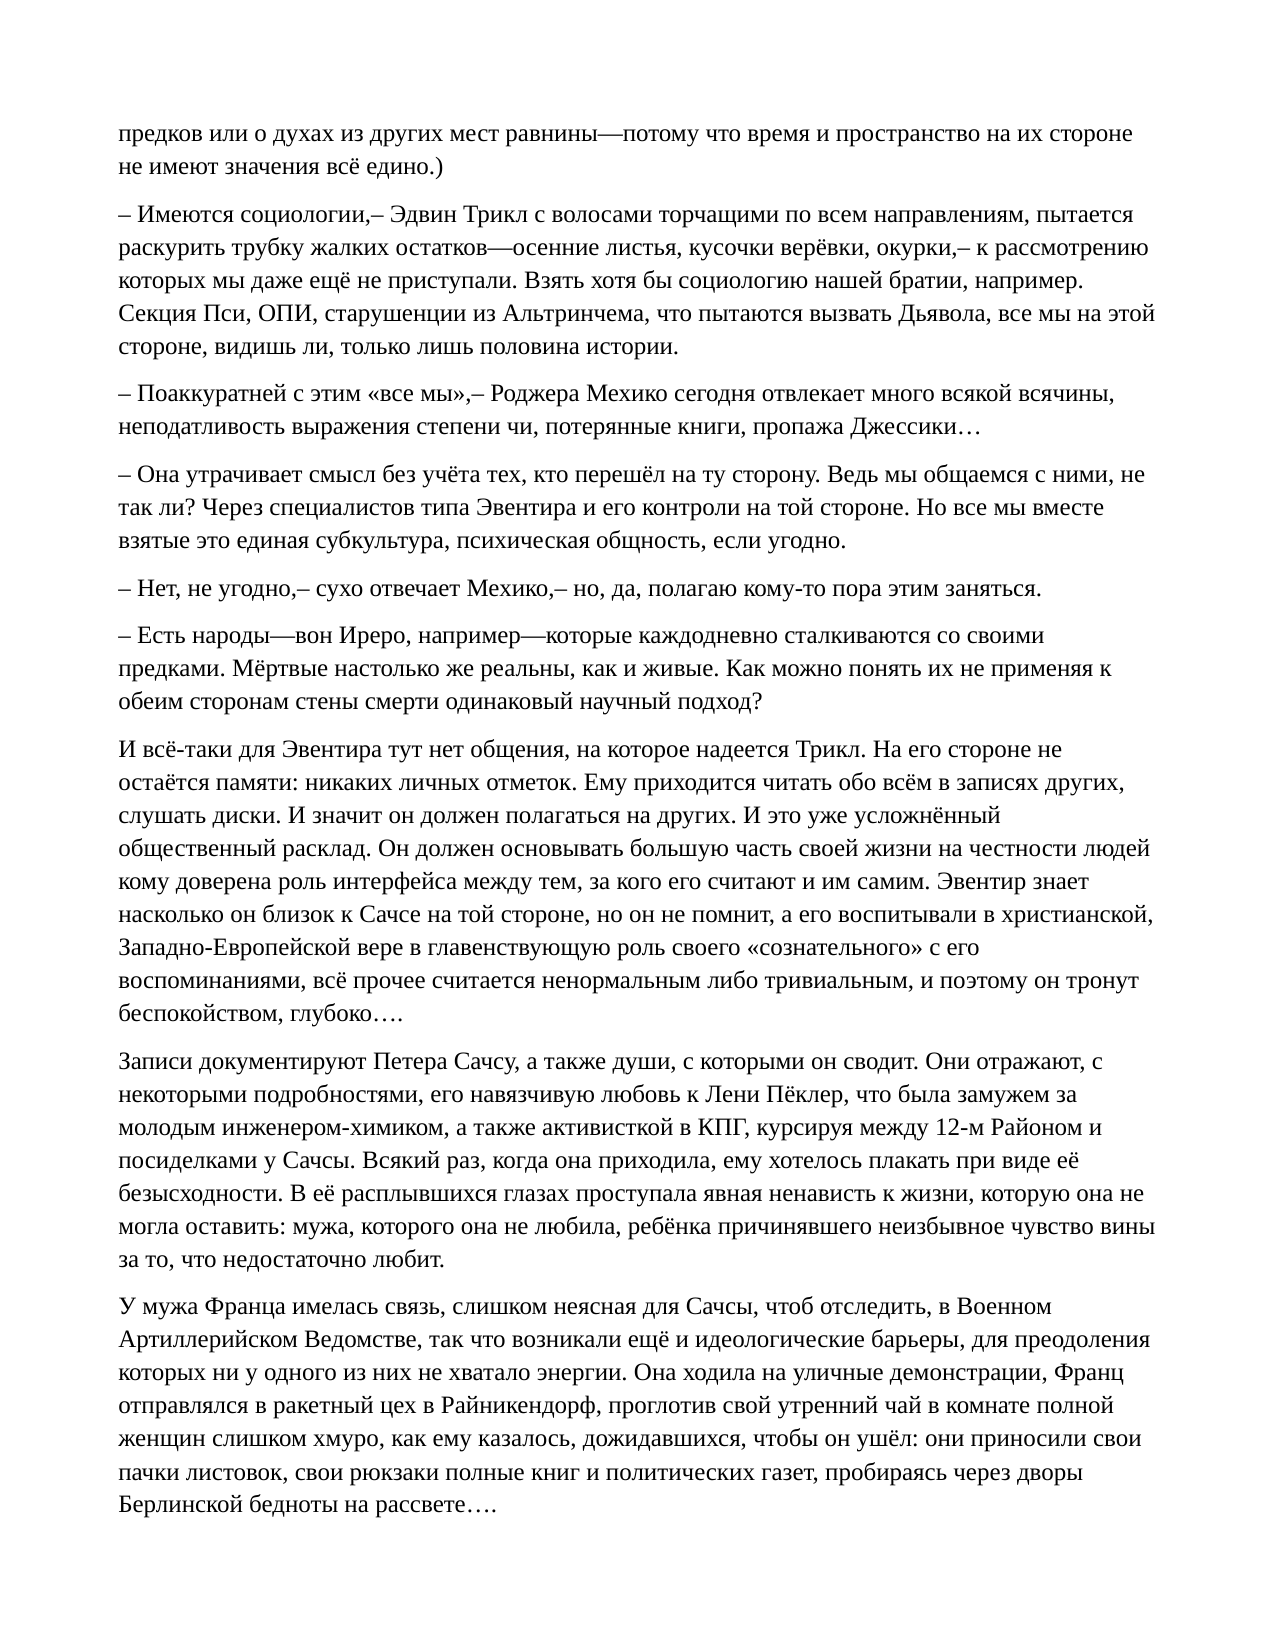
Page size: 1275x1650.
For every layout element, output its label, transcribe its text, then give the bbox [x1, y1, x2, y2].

text И всё-таки для Эвентира тут нет общения, на которое надеется Трикл. На его стороне не остаётся памяти: никаких личных отметок. Ему приходится читать обо всём в записях других, слушать диски. И значит он должен полагаться на других. И это уже усложнённый общественный расклад. Он должен основывать большую часть своей жизни на честности людей кому доверена роль интерфейса между тем, за кого его считают и им самим. Эвентир знает насколько он близок к Сачсе на той стороне, но он не помнит, а его воспитывали в христианской, Западно-Европейской вере в главенствующую роль своего «сознательного» с его воспоминаниями, всё прочее считается ненормальным либо тривиальным, и поэтому он тронут беспокойством, глубоко…. [118, 734, 1157, 1027]
text – Она утрачивает смысл без учёта тех, кто перешёл на ту сторону. Ведь мы общаемся с ними, не так ли? Через специалистов типа Эвентира и его контроли на той стороне. Но все мы вместе взятые это единая субкультура, психическая общность, если угодно. [118, 459, 1157, 554]
text – Нет, не угодно,– сухо отвечает Мехико,– но, да, полагаю кому-то пора этим заняться. [118, 573, 1157, 601]
text Записи документируют Петера Cачсу, а также души, с которыми он сводит. Они отражают, с некоторыми подробностями, его навязчивую любовь к Лени Пёклер, что была замужем за молодым инженером-химиком, а также активисткой в КПГ, курсируя между 12-м Районом и посиделками у Сачсы. Всякий раз, когда она приходила, ему хотелось плакать при виде её безысходности. В её расплывшихся глазах проступала явная ненависть к жизни, которую она не могла оставить: мужа, которого она не любила, ребёнка причинявшего неизбывное чувство вины за то, что недостаточно любит. [118, 1046, 1157, 1273]
text предков или о духах из других мест равнины—потому что время и пространство на их стороне не имеют значения всё едино.) [118, 118, 1157, 180]
text – Поаккуратней с этим «все мы»,– Роджера Мехико сегодня отвлекает много всякой всячины, неподатливость выражения степени чи, потерянные книги, пропажа Джессики… [118, 378, 1157, 440]
text – Имеются социологии,– Эдвин Трикл с волосами торчащими по всем направлениям, пытается раскурить трубку жалких остатков—осенние листья, кусочки верёвки, окурки,– к рассмотрению которых мы даже ещё не приступали. Взять хотя бы социологию нашей братии, например. Секция Пси, ОПИ, старушенции из Альтринчема, что пытаются вызвать Дьявола, все мы на этой стороне, видишь ли, только лишь половина истории. [118, 199, 1157, 359]
text – Есть народы—вон Иреро, например—которые каждодневно сталкиваются со своими предками. Мёртвые настолько же реальны, как и живые. Как можно понять их не применяя к обеим сторонам стены смерти одинаковый научный подход? [118, 620, 1157, 715]
text У мужа Франца имелась связь, слишком неясная для Сачсы, чтоб отследить, в Военном Артиллерийском Ведомстве, так что возникали ещё и идеологические барьеры, для преодоления которых ни у одного из них не хватало энергии. Она ходила на уличные демонстрации, Франц отправлялся в ракетный цех в Райникендорф, проглотив свой утренний чай в комнате полной женщин слишком хмуро, как ему казалось, дожидавшихся, чтобы он ушёл: они приносили свои пачки листовок, свои рюкзаки полные книг и политических газет, пробираясь через дворы Берлинской бедноты на рассвете…. [118, 1291, 1157, 1518]
